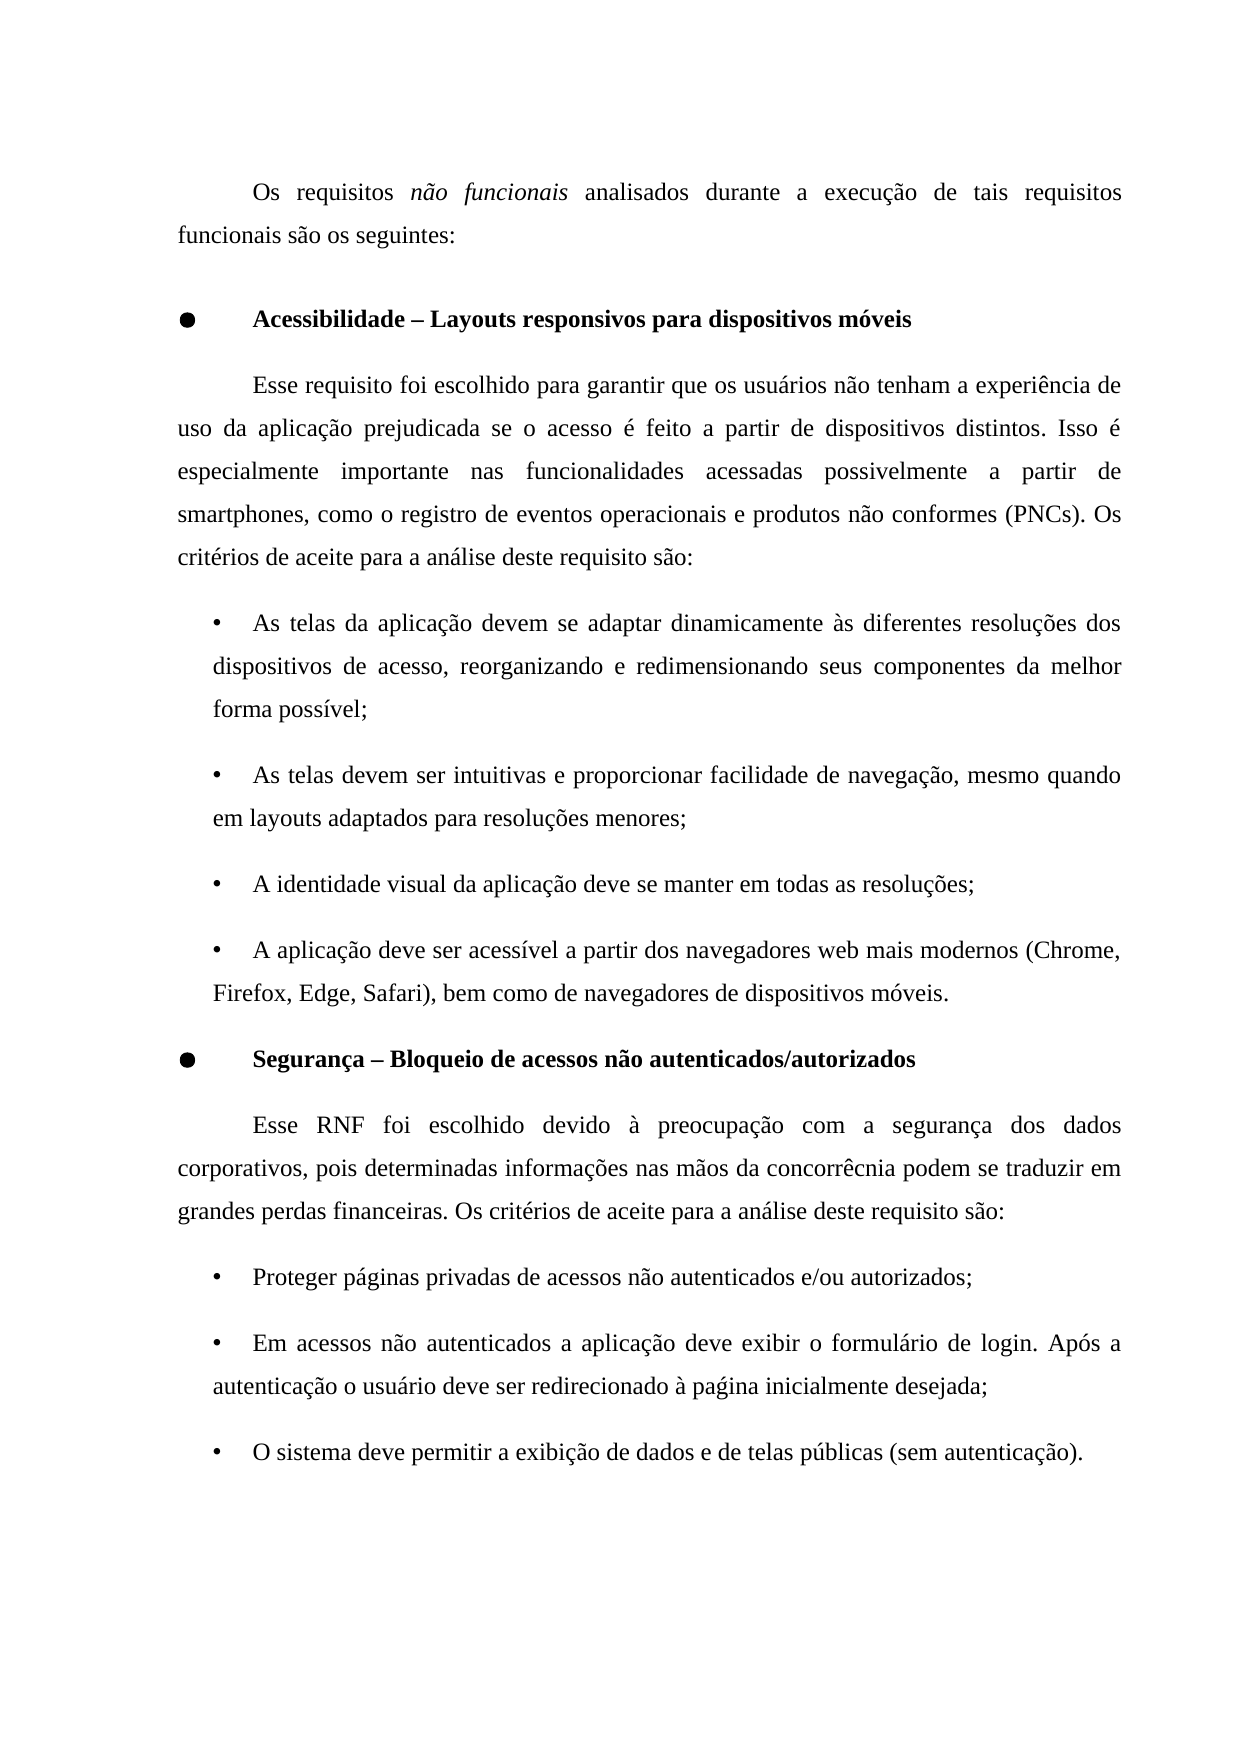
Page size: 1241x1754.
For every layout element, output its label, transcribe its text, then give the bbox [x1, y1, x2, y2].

text Esse requisito foi escolhido para garantir que os usuários não tenham a experiência de uso da aplicação prejudicada se o acesso é feito a partir de dispositivos distintos. Isso é especialmente importante nas funcionalidades acessadas possivelmente a partir de smartphones, como o registro de eventos operacionais e produtos não conformes (PNCs). Os critérios de aceite para a análise deste requisito são: [177, 370, 1122, 571]
list Segurança – Bloqueio de acessos não autenticados/autorizados [177, 1044, 1122, 1073]
list Acessibilidade – Layouts responsivos para dispositivos móveis [177, 304, 1122, 333]
text Os requisitos não funcionais analisados durante a execução de tais requisitos funcionais são os seguintes: [177, 177, 1122, 249]
text Esse RNF foi escolhido devido à preocupação com a segurança dos dados corporativos, pois determinadas informações nas mãos da concorrêcnia podem se traduzir em grandes perdas financeiras. Os critérios de aceite para a análise deste requisito são: [177, 1110, 1122, 1225]
list As telas devem ser intuitivas e proporcionar facilidade de navegação, mesmo quando em layouts adaptados para resoluções menores; [213, 760, 1122, 832]
list Em acessos não autenticados a aplicação deve exibir o formulário de login. Após a autenticação o usuário deve ser redirecionado à paǵina inicialmente desejada; [213, 1328, 1122, 1399]
list A identidade visual da aplicação deve se manter em todas as resoluções; [213, 869, 1122, 898]
list Proteger páginas privadas de acessos não autenticados e/ou autorizados; [213, 1262, 1122, 1291]
list As telas da aplicação devem se adaptar dinamicamente às diferentes resoluções dos dispositivos de acesso, reorganizando e redimensionando seus componentes da melhor forma possível; [213, 608, 1122, 723]
list O sistema deve permitir a exibição de dados e de telas públicas (sem autenticação). [213, 1437, 1122, 1465]
list A aplicação deve ser acessível a partir dos navegadores web mais modernos (Chrome, Firefox, Edge, Safari), bem como de navegadores de dispositivos móveis. [213, 935, 1122, 1007]
